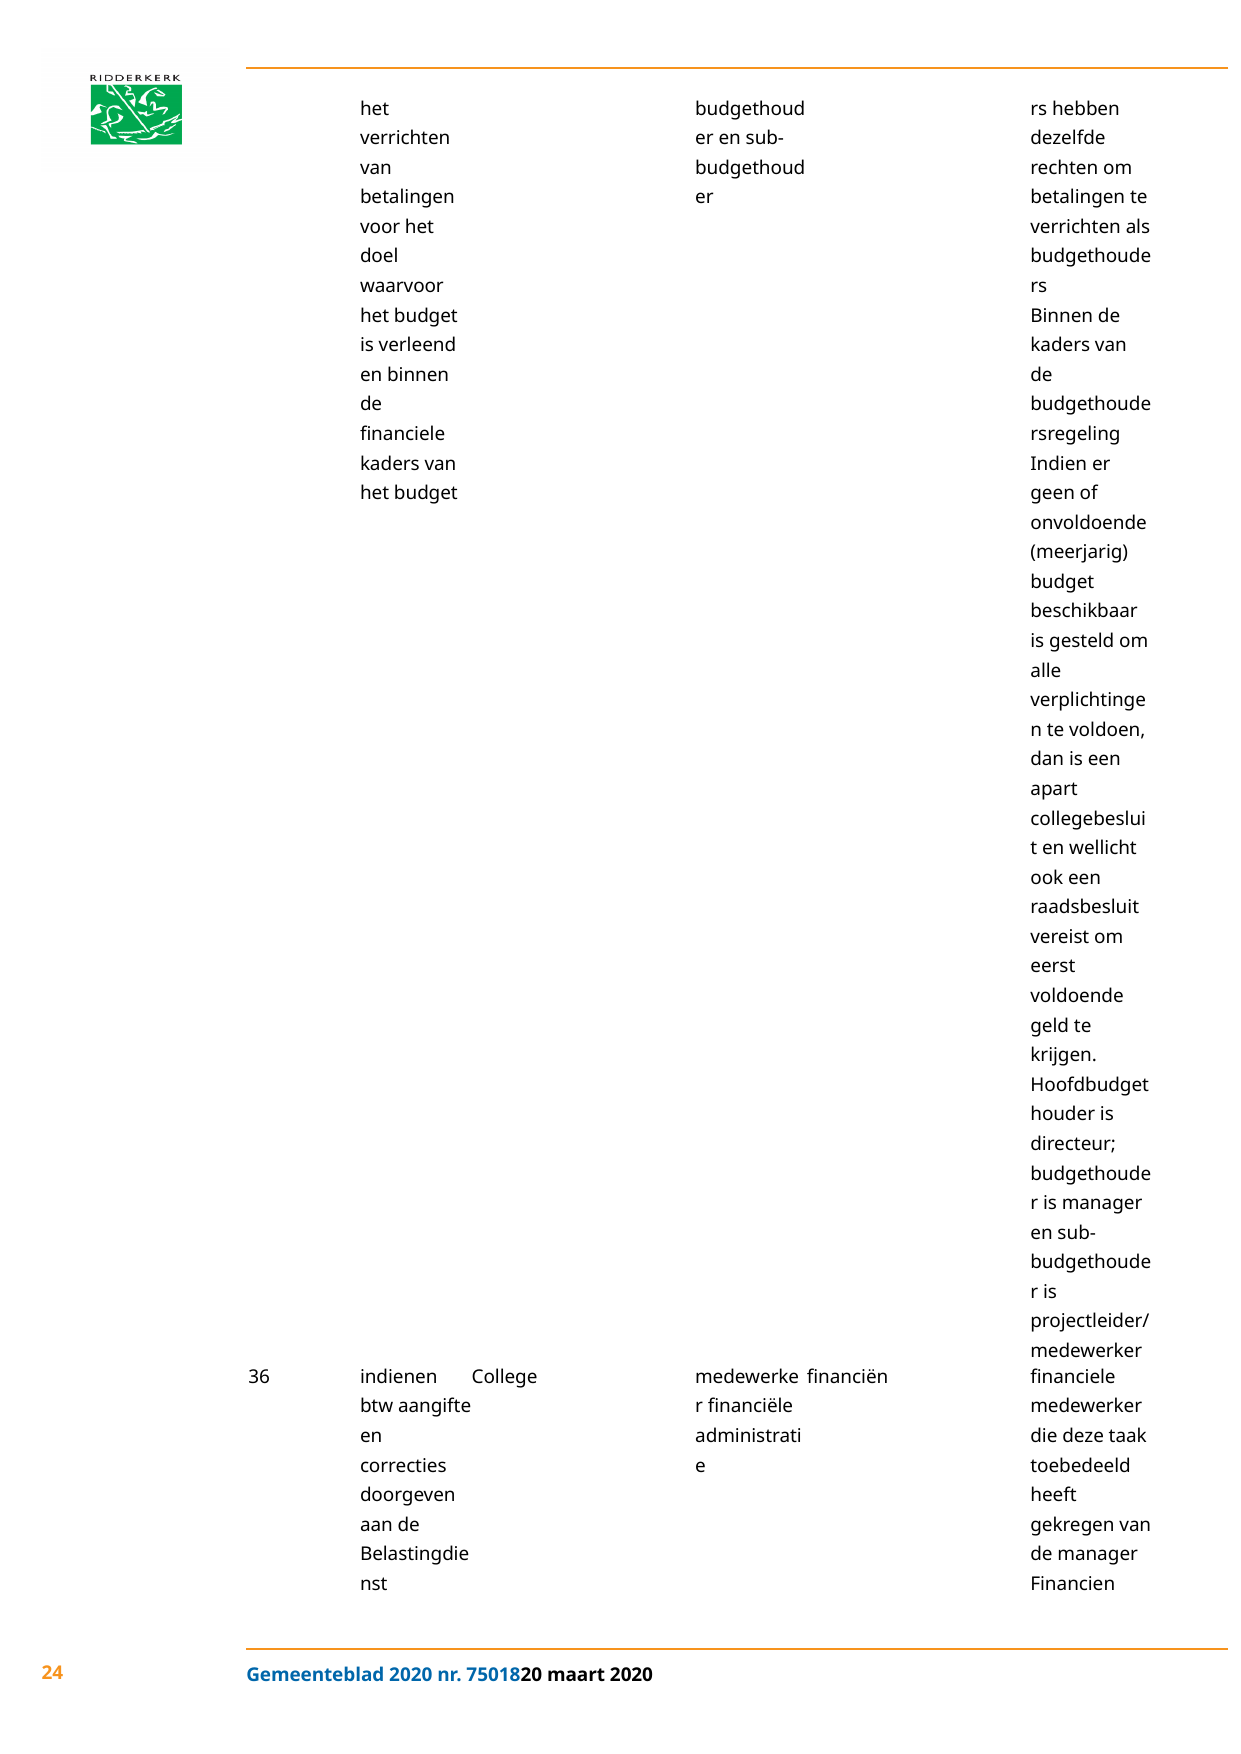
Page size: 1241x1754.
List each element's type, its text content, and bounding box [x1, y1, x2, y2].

table_cell het verrichten van betalingen voor het doel waarvoor het budget is verleend en binnen de financiele kaders van het budget [360, 95, 471, 1363]
table_cell College [471, 1363, 583, 1596]
table_cell [583, 95, 695, 1363]
table_cell financiele medewerker die deze taak toebedeeld heeft gekregen van de manager Financien [1030, 1363, 1152, 1596]
table_cell 36 [248, 1363, 360, 1596]
table_cell [807, 95, 918, 1363]
table_cell medewerker financiële administratie [695, 1363, 807, 1596]
table_cell [583, 1363, 695, 1596]
picture [41, 47, 231, 172]
table_cell [248, 95, 360, 1363]
table_cell [918, 1363, 1030, 1596]
table_cell [471, 95, 583, 1363]
table_cell budgethouder en sub-budgethouder [695, 95, 807, 1363]
table_cell [918, 95, 1030, 1363]
table_cell financiën [807, 1363, 918, 1596]
table_cell indienen btw aangifte en correcties doorgeven aan de Belastingdienst [360, 1363, 471, 1596]
table_cell rs hebben dezelfde rechten om betalingen te verrichten als budgethouders Binnen de kaders van de budgethoudersregeling Indien er geen of onvoldoende (meerjarig) budget beschikbaar is gesteld om alle verplichtingen te voldoen, dan is een apart collegebesluit en wellicht ook een raadsbesluit vereist om eerst voldoende geld te krijgen. Hoofdbudgethouder is directeur; budgethouder is manager en sub-budgethouder is projectleider/ medewerker [1030, 95, 1152, 1363]
